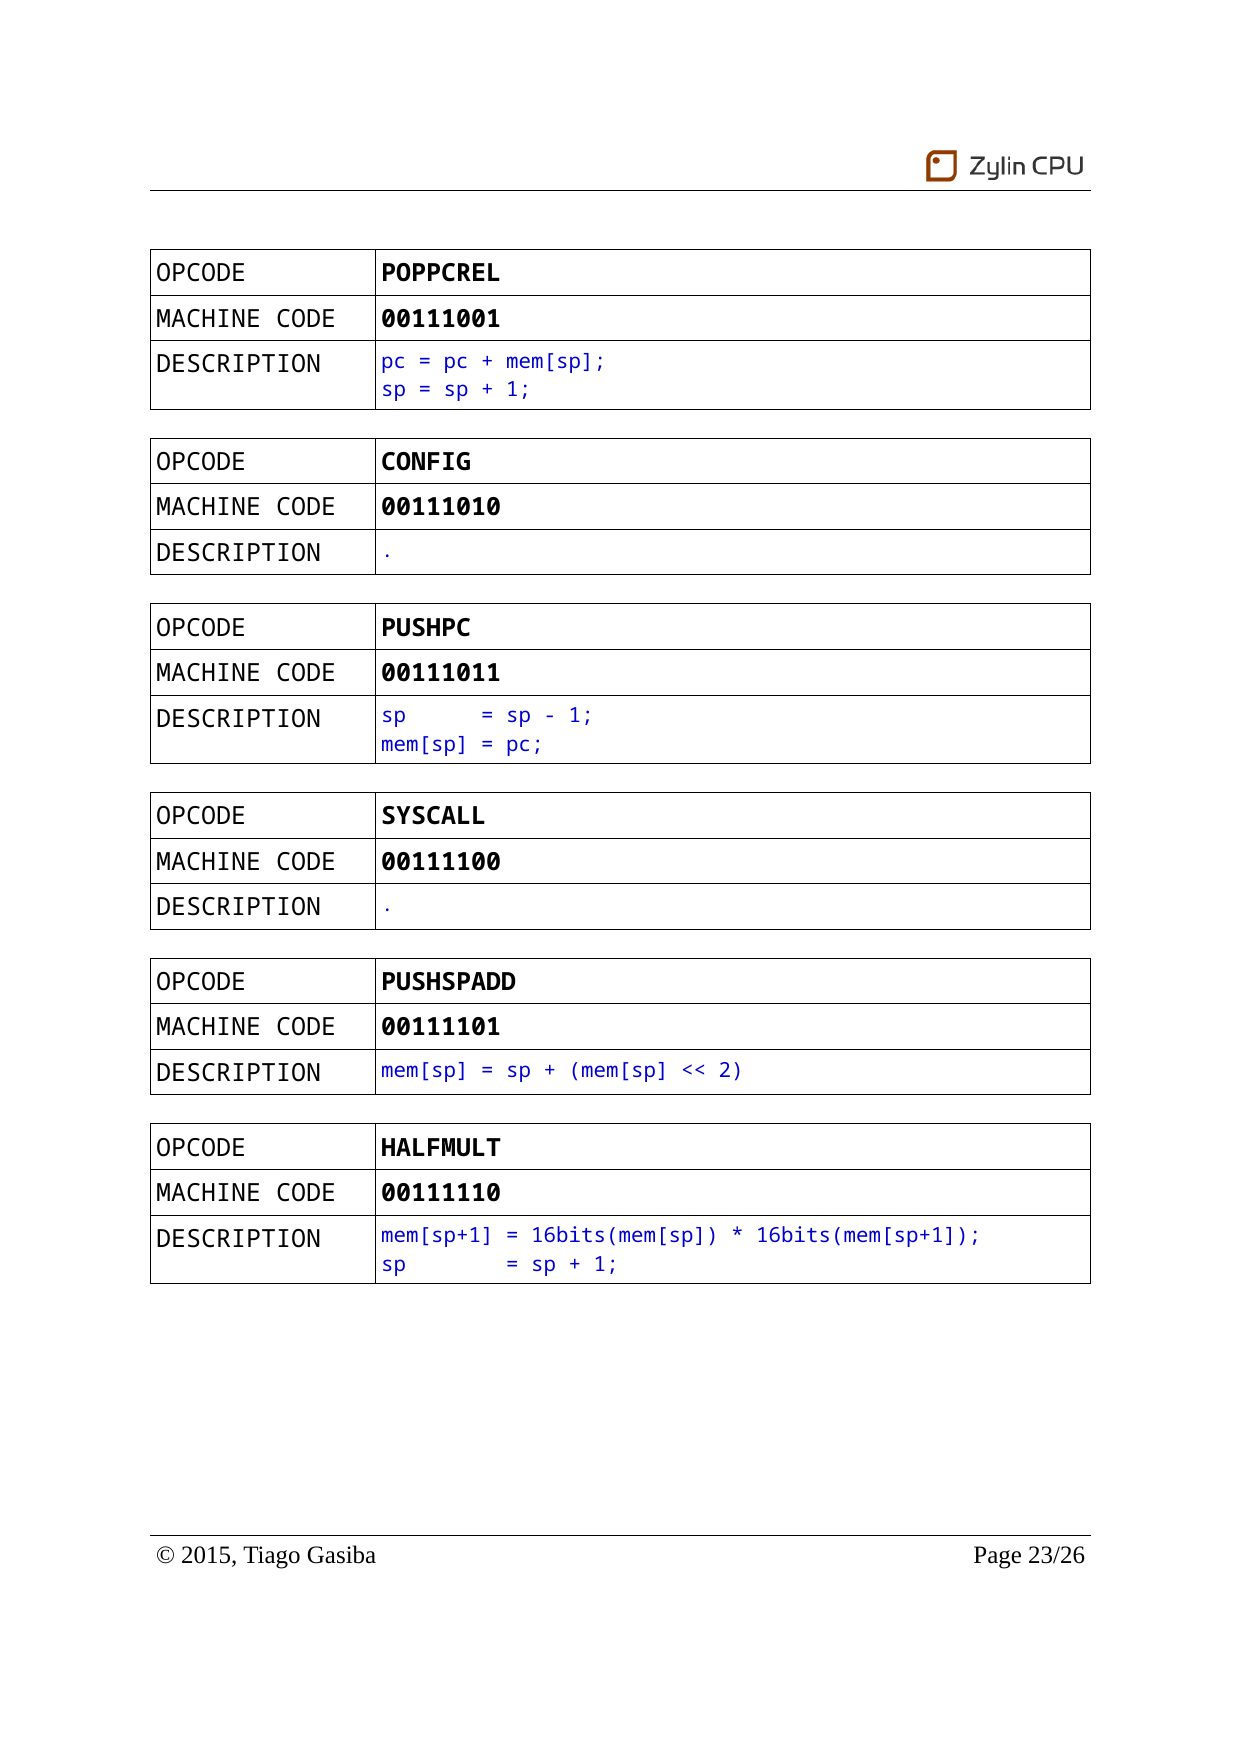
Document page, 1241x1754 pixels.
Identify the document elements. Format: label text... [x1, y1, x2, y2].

table_cell MACHINE CODE [151, 1170, 375, 1215]
table_header OPCODE [151, 793, 375, 838]
table_cell sp = sp - 1; mem[sp] = pc; [376, 696, 1090, 763]
table_header OPCODE [151, 439, 375, 483]
table_header CONFIG [376, 439, 1090, 483]
table_cell pc = pc + mem[sp]; sp = sp + 1; [376, 341, 1090, 409]
table_cell MACHINE CODE [151, 839, 375, 883]
table_cell 00111011 [376, 650, 1090, 695]
table_cell . [376, 884, 1090, 929]
table_header POPPCREL [376, 250, 1090, 295]
table_cell 00111101 [376, 1004, 1090, 1049]
table_cell 00111110 [376, 1170, 1090, 1215]
table_cell DESCRIPTION [151, 884, 375, 929]
table_cell mem[sp+1] = 16bits(mem[sp]) * 16bits(mem[sp+1]); sp = sp + 1; [376, 1216, 1090, 1283]
picture [922, 148, 1151, 185]
table_header PUSHSPADD [376, 959, 1090, 1003]
table_cell DESCRIPTION [151, 341, 375, 409]
table_header PUSHPC [376, 604, 1090, 649]
table_header OPCODE [151, 1124, 375, 1169]
table_cell DESCRIPTION [151, 696, 375, 763]
table_header OPCODE [151, 250, 375, 295]
table_cell mem[sp] = sp + (mem[sp] << 2) [376, 1050, 1090, 1094]
table_header OPCODE [151, 959, 375, 1003]
table_cell 00111010 [376, 484, 1090, 529]
table_cell MACHINE CODE [151, 1004, 375, 1049]
table_header HALFMULT [376, 1124, 1090, 1169]
table_cell . [376, 530, 1090, 574]
table_cell DESCRIPTION [151, 1216, 375, 1283]
table_cell MACHINE CODE [151, 650, 375, 695]
table_cell 00111001 [376, 296, 1090, 340]
table_cell DESCRIPTION [151, 530, 375, 574]
table_header SYSCALL [376, 793, 1090, 838]
table_cell MACHINE CODE [151, 484, 375, 529]
table_cell DESCRIPTION [151, 1050, 375, 1094]
table_cell MACHINE CODE [151, 296, 375, 340]
table_cell 00111100 [376, 839, 1090, 883]
table_header OPCODE [151, 604, 375, 649]
